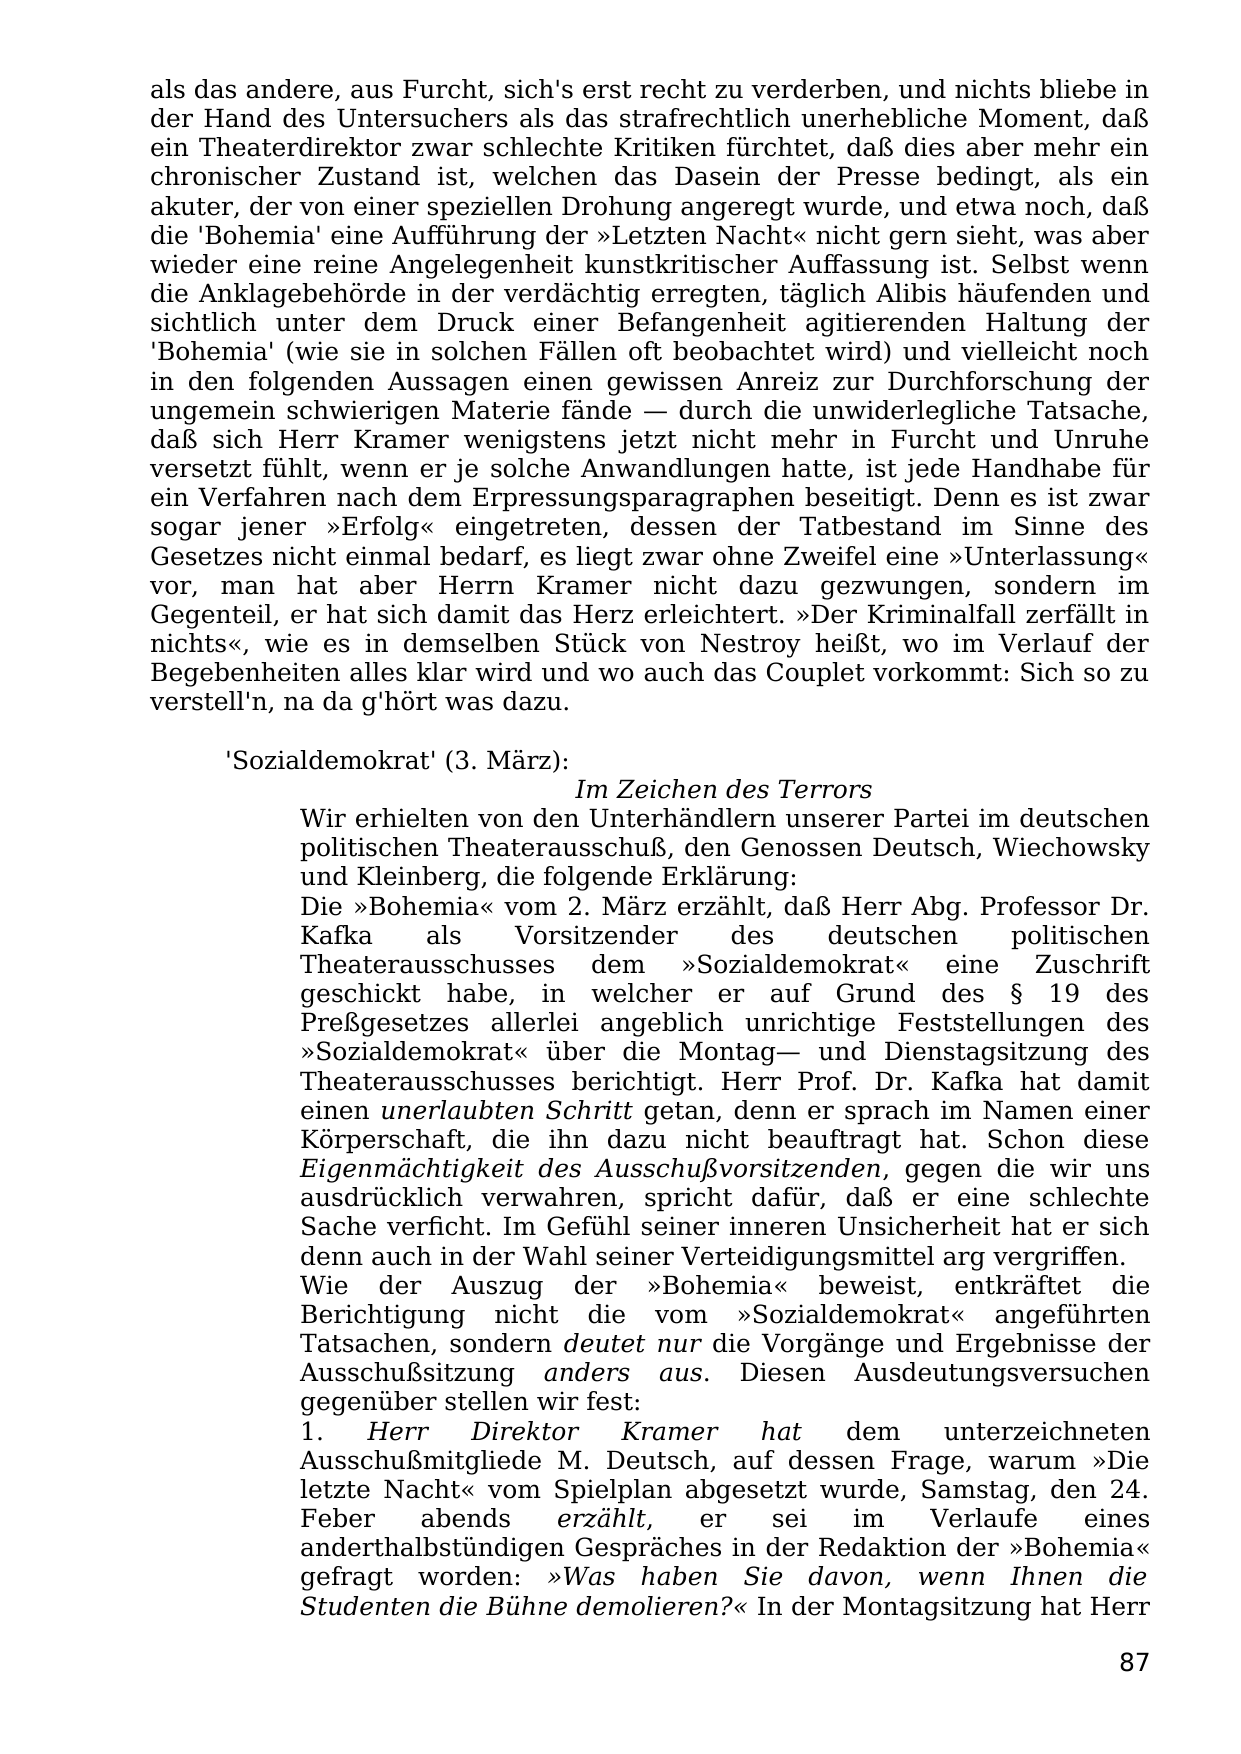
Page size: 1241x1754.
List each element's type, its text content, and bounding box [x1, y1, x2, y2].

text Wir erhielten von den Unterhändlern unserer Partei im deutschen politischen Theaterausschuß, den Genossen Deutsch, Wiechowsky und Kleinberg, die folgende Erklärung: [300, 804, 1151, 892]
text 'Sozialdemokrat' (3. März): [150, 746, 1151, 775]
text als das andere, aus Furcht, sich's erst recht zu verderben, und nichts bliebe in der Hand des Untersuchers als das strafrechtlich unerhebliche Moment, daß ein Theaterdirektor zwar schlechte Kritiken fürchtet, daß dies aber mehr ein chronischer Zustand ist, welchen das Dasein der Presse bedingt, als ein akuter, der von einer speziellen Drohung angeregt wurde, und etwa noch, daß die 'Bohemia' eine Aufführung der »Letzten Nacht« nicht gern sieht, was aber wieder eine reine Angelegenheit kunstkritischer Auffassung ist. Selbst wenn die Anklagebehörde in der ver­dächtig erregten, täglich Alibis häufenden und sichtlich unter dem Druck einer Befangenheit agitierenden Haltung der 'Bohemia' (wie sie in solchen Fällen oft beobachtet wird) und vielleicht noch in den folgenden Aussagen einen gewissen Anreiz zur Durchforschung der ungemein schwierigen Materie fände — durch die unwiderlegliche Tatsache, daß sich Herr Kramer wenigstens jetzt nicht mehr in Furcht und Unruhe versetzt fühlt, wenn er je solche Anwandlungen hatte, ist jede Handhabe für ein Verfahren nach dem Erpressungsparagraphen beseitigt. Denn es ist zwar sogar jener »Erfolg« eingetreten, dessen der Tatbestand im Sinne des Gesetzes nicht einmal bedarf, es liegt zwar ohne Zweifel eine »Unterlassung« vor, man hat aber Herrn Kramer nicht dazu gezwungen, sondern im Gegenteil, er hat sich damit das Herz erleichtert. »Der Kriminalfall zerfällt in nichts«, wie es in demselben Stück von Nestroy heißt, wo im Verlauf der Begebenheiten alles klar wird und wo auch das Couplet vorkommt: Sich so zu verstell'n, na da g'hört was dazu. [150, 75, 1151, 717]
text Wie der Auszug der »Bohemia« beweist, entkräftet die Berichtigung nicht die vom »Sozialdemokrat« angeführten Tatsachen, sondern deutet nur die Vorgänge und Ergebnisse der Ausschußsitzung anders aus. Diesen Ausdeutungsversuchen gegenüber stellen wir fest: [300, 1271, 1151, 1417]
text 1. Herr Direktor Kramer hat dem unterzeichneten Ausschußmitgliede M. Deutsch, auf dessen Frage, warum »Die letzte Nacht« vom Spielplan abgesetzt wurde, Samstag, den 24. Feber abends erzählt, er sei im Verlaufe eines anderthalbstündigen Gespräches in der Redaktion der »Bohemia« gefragt worden: »Was haben Sie davon, wenn Ihnen die Studenten die Bühne demolieren?« In der Montagsitzung hat Herr [300, 1417, 1151, 1621]
text Im Zeichen des Terrors [300, 775, 1151, 804]
text Die »Bohemia« vom 2. März erzählt, daß Herr Abg. Professor Dr. Kafka als Vorsitzender des deutschen politischen Theaterausschusses dem »Sozialdemokrat« eine Zuschrift geschickt habe, in welcher er auf Grund des § 19 des Preßgesetzes allerlei angeblich unrichtige Feststellungen des »Sozialdemokrat« über die Montag— und Dienstagsitzung des Theaterausschusses berichtigt. Herr Prof. Dr. Kafka hat damit einen unerlaubten Schritt getan, denn er sprach im Namen einer Körperschaft, die ihn dazu nicht beauftragt hat. Schon diese Eigenmächtigkeit des Ausschußvorsitzenden, gegen die wir uns ausdrücklich verwahren, spricht dafür, daß er eine schlechte Sache verficht. Im Gefühl seiner inneren Unsicherheit hat er sich denn auch in der Wahl seiner Verteidigungsmittel arg vergriffen. [300, 892, 1151, 1271]
